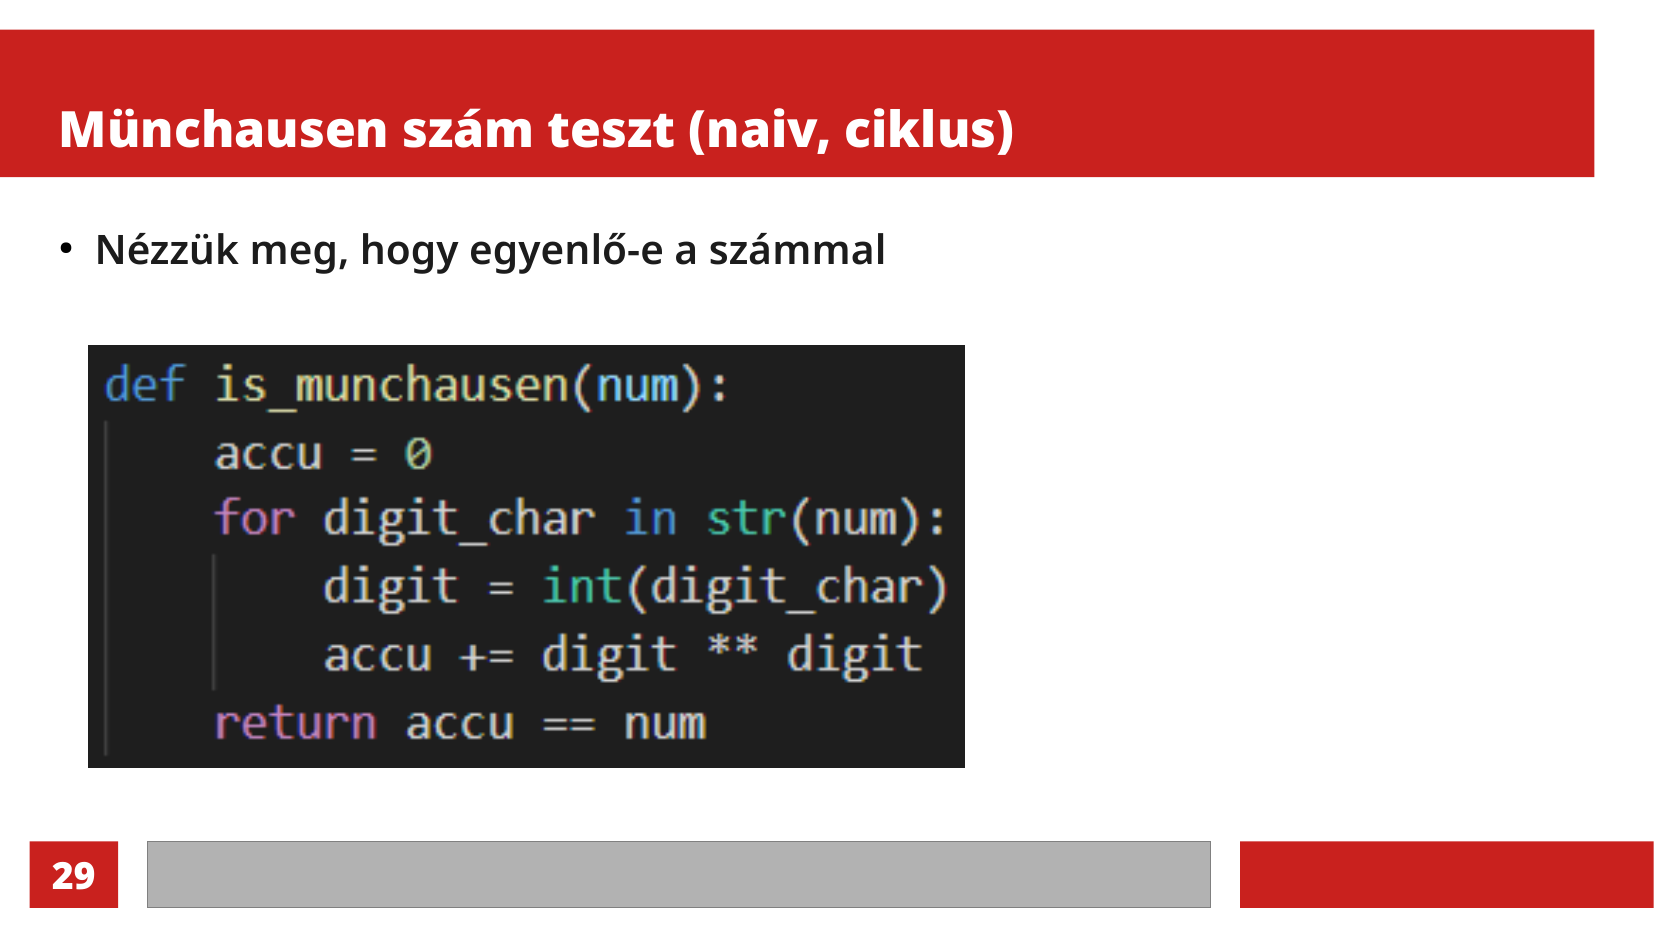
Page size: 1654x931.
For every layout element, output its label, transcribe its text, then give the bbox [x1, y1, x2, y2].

list Nézzük meg, hogy egyenlő-e a számmal [59, 221, 1565, 473]
picture [88, 345, 965, 768]
title Münchausen szám teszt (naiv, ciklus) [59, 44, 1595, 163]
